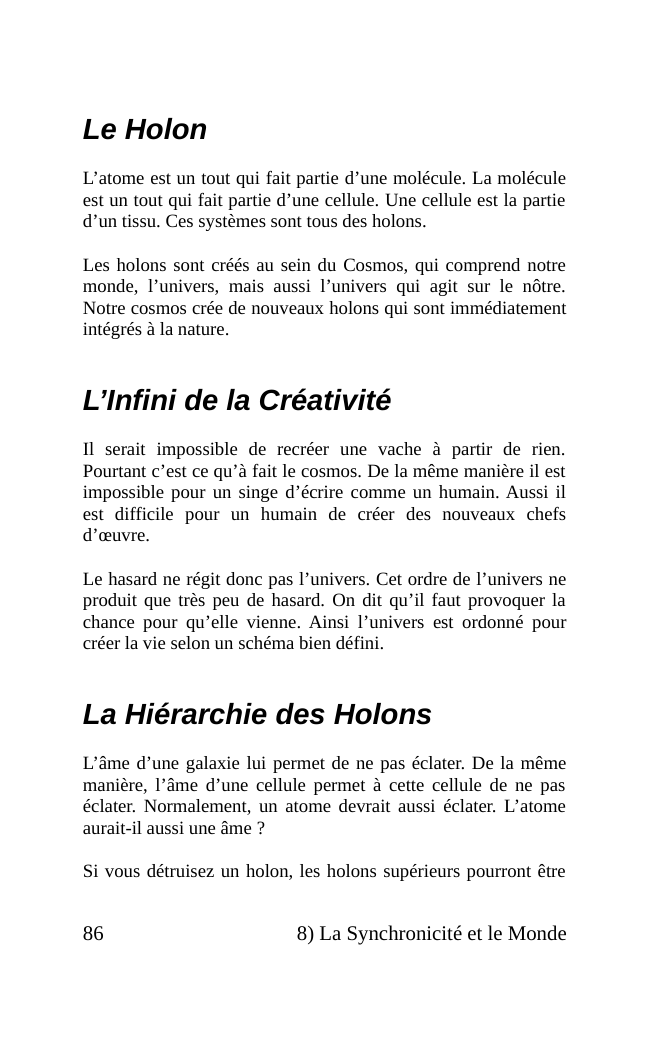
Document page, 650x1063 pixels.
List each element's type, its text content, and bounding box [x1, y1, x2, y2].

text Le hasard ne régit donc pas l’univers. Cet ordre de l’univers ne produit que très peu de hasard. On dit qu’il faut provoquer la chance pour qu’elle vienne. Ainsi l’univers est ordonné pour créer la vie selon un schéma bien défini. [83, 567, 567, 654]
subtitle Le Holon [83, 112, 567, 146]
text Il serait impossible de recréer une vache à partir de rien. Pourtant c’est ce qu’à fait le cosmos. De la même manière il est impossible pour un singe d’écrire comme un humain. Aussi il est difficile pour un humain de créer des nouveaux chefs d’œuvre. [83, 438, 567, 546]
subtitle L’Infini de la Créativité [83, 383, 567, 416]
subtitle La Hiérarchie des Holons [83, 697, 567, 730]
text L’atome est un tout qui fait partie d’une molécule. La molécule est un tout qui fait partie d’une cellule. Une cellule est la partie d’un tissu. Ces systèmes sont tous des holons. [83, 167, 567, 232]
text Si vous détruisez un holon, les holons supérieurs pourront être [83, 860, 567, 881]
text Les holons sont créés au sein du Cosmos, qui comprend notre monde, l’univers, mais aussi l’univers qui agit sur le nôtre. Notre cosmos crée de nouveaux holons qui sont immédiatement intégrés à la nature. [83, 253, 567, 340]
text L’âme d’une galaxie lui permet de ne pas éclater. De la même manière, l’âme d’une cellule permet à cette cellule de ne pas éclater. Normalement, un atome devrait aussi éclater. L’atome aurait-il aussi une âme ? [83, 752, 567, 838]
